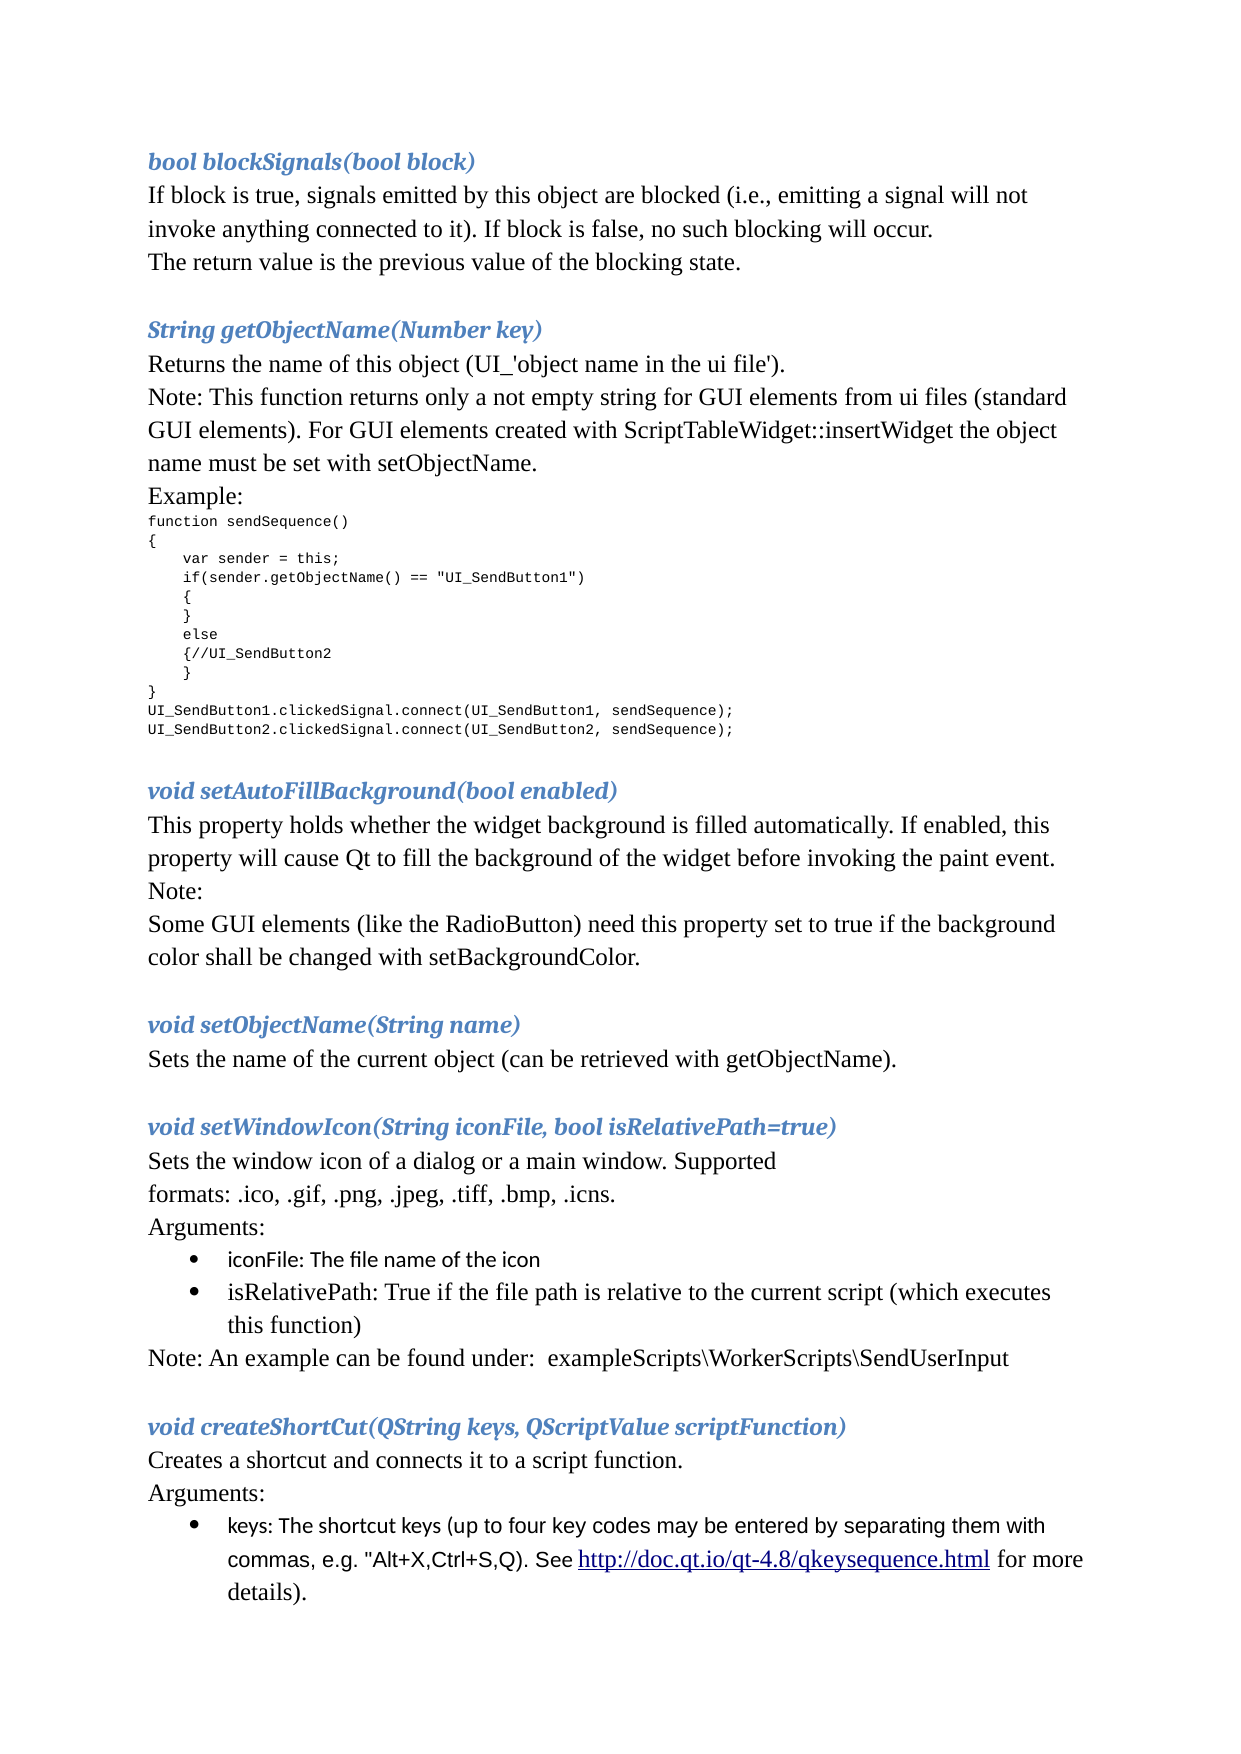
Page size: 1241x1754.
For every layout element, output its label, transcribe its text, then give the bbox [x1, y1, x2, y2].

text } [148, 608, 1093, 625]
subtitle String getObjectName(Number key) [148, 316, 1093, 344]
subtitle void setObjectName(String name) [148, 1011, 1093, 1040]
text { [148, 589, 1093, 606]
text Arguments: [148, 1478, 1093, 1507]
text function sendSequence() [148, 514, 1093, 530]
text { [148, 533, 1093, 549]
subtitle void setWindowIcon(String iconFile, bool isRelativePath=true) [148, 1113, 1093, 1142]
text Creates a shortcut and connects it to a script function. [148, 1446, 1093, 1474]
text Sets the name of the current object (can be retrieved with getObjectName). [148, 1044, 1093, 1073]
text UI_SendButton2.clickedSignal.connect(UI_SendButton2, sendSequence); [148, 722, 1093, 739]
text UI_SendButton1.clickedSignal.connect(UI_SendButton1, sendSequence); [148, 703, 1093, 720]
text if(sender.getObjectName() == "UI_SendButton1") [148, 571, 1093, 587]
text Example: [148, 481, 1093, 509]
text } [148, 684, 1093, 701]
text This property holds whether the widget background is filled automatically. If enabled, this property will cause Qt to fill the background of the widget before invoking the paint event. [148, 810, 1093, 872]
text var sender = this; [148, 552, 1093, 568]
list isRelativePath: True if the file path is relative to the current script (which executes this function) [190, 1277, 1093, 1339]
text Some GUI elements (like the RadioButton) need this property set to true if the background color shall be changed with setBackgroundColor. [148, 909, 1093, 971]
text The return value is the previous value of the blocking state. [148, 247, 1093, 275]
text } [148, 665, 1093, 682]
text {//UI_SendButton2 [148, 646, 1093, 663]
subtitle bool blockSignals(bool block) [148, 148, 1093, 176]
text Sets the window icon of a dialog or a main window. Supported formats: .ico, .gif, .png, .jpeg, .tiff, .bmp, .icns. [148, 1146, 1093, 1208]
list iconFile: The file name of the icon [190, 1245, 1093, 1273]
text Arguments: [148, 1212, 1093, 1241]
text Returns the name of this object (UI_'object name in the ui file'). [148, 349, 1093, 377]
text Note: This function returns only a not empty string for GUI elements from ui files (standard GUI elements). For GUI elements created with ScriptTableWidget::insertWidget the object name must be set with setObjectName. [148, 382, 1093, 476]
subtitle void createShortCut(QString keys, QScriptValue scriptFunction) [148, 1412, 1093, 1441]
text If block is true, signals emitted by this object are blocked (i.e., emitting a signal will not invoke anything connected to it). If block is false, no such blocking will occur. [148, 181, 1093, 242]
subtitle void setAutoFillBackground(bool enabled) [148, 777, 1093, 806]
text else [148, 627, 1093, 644]
text Note: [148, 876, 1093, 905]
list Note: An example can be found under: exampleScripts\WorkerScripts\SendUserInput [148, 1343, 1093, 1372]
list keys: The shortcut keys (up to four key codes may be entered by separating them with commas, e.g. "Alt+X,Ctrl+S,Q). See http://doc.qt.io/qt-4.8/qkeysequence.html for more details). [190, 1512, 1093, 1606]
